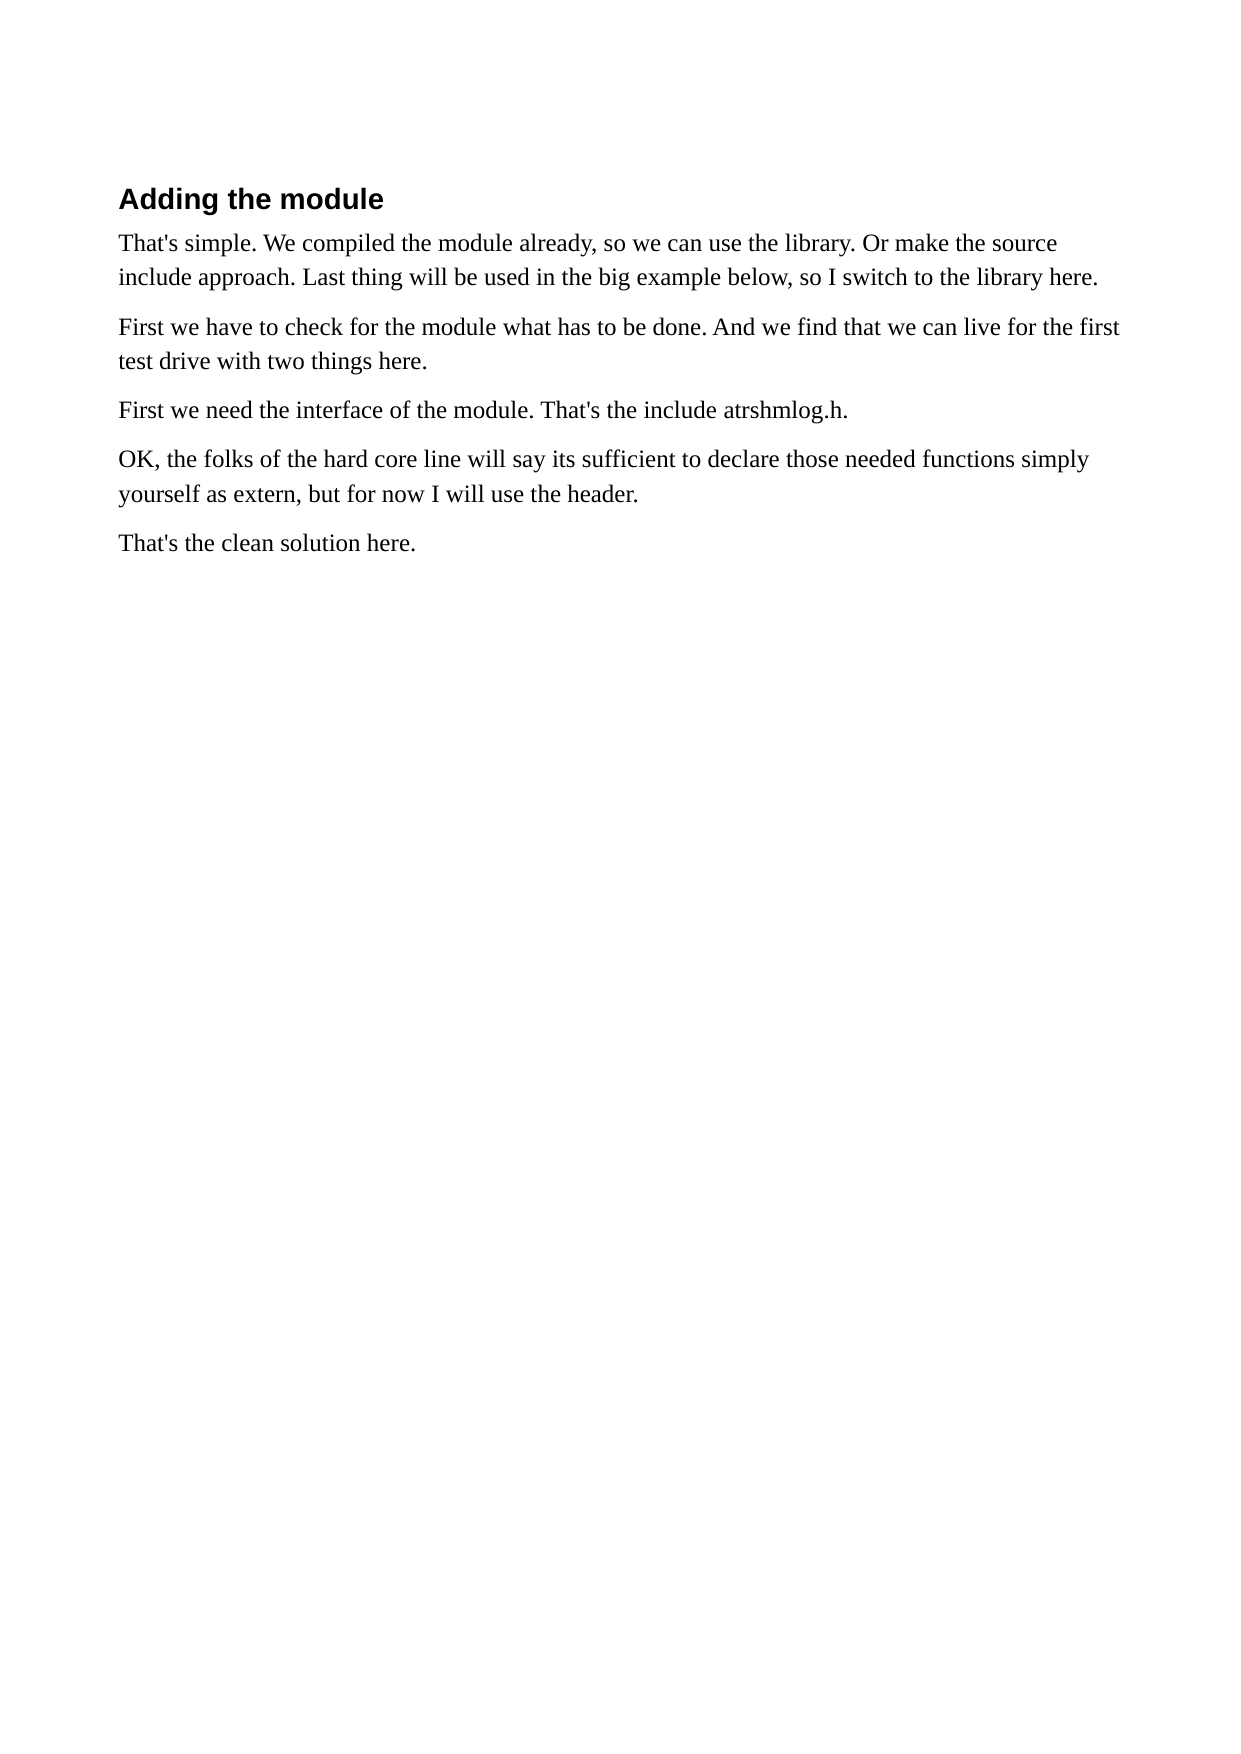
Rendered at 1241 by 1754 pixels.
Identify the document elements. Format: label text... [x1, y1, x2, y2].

text First we need the interface of the module. That's the include atrshmlog.h. [118, 395, 1122, 424]
text That's simple. We compiled the module already, so we can use the library. Or make the source include approach. Last thing will be used in the big example below, so I switch to the library here. [118, 228, 1122, 291]
subtitle Adding the module [118, 182, 1122, 216]
text First we have to check for the module what has to be done. And we find that we can live for the first test drive with two things here. [118, 312, 1122, 375]
text OK, the folks of the hard core line will say its sufficient to declare those needed functions simply yourself as extern, but for now I will use the header. [118, 444, 1122, 507]
text That's the clean solution here. [118, 528, 1122, 556]
